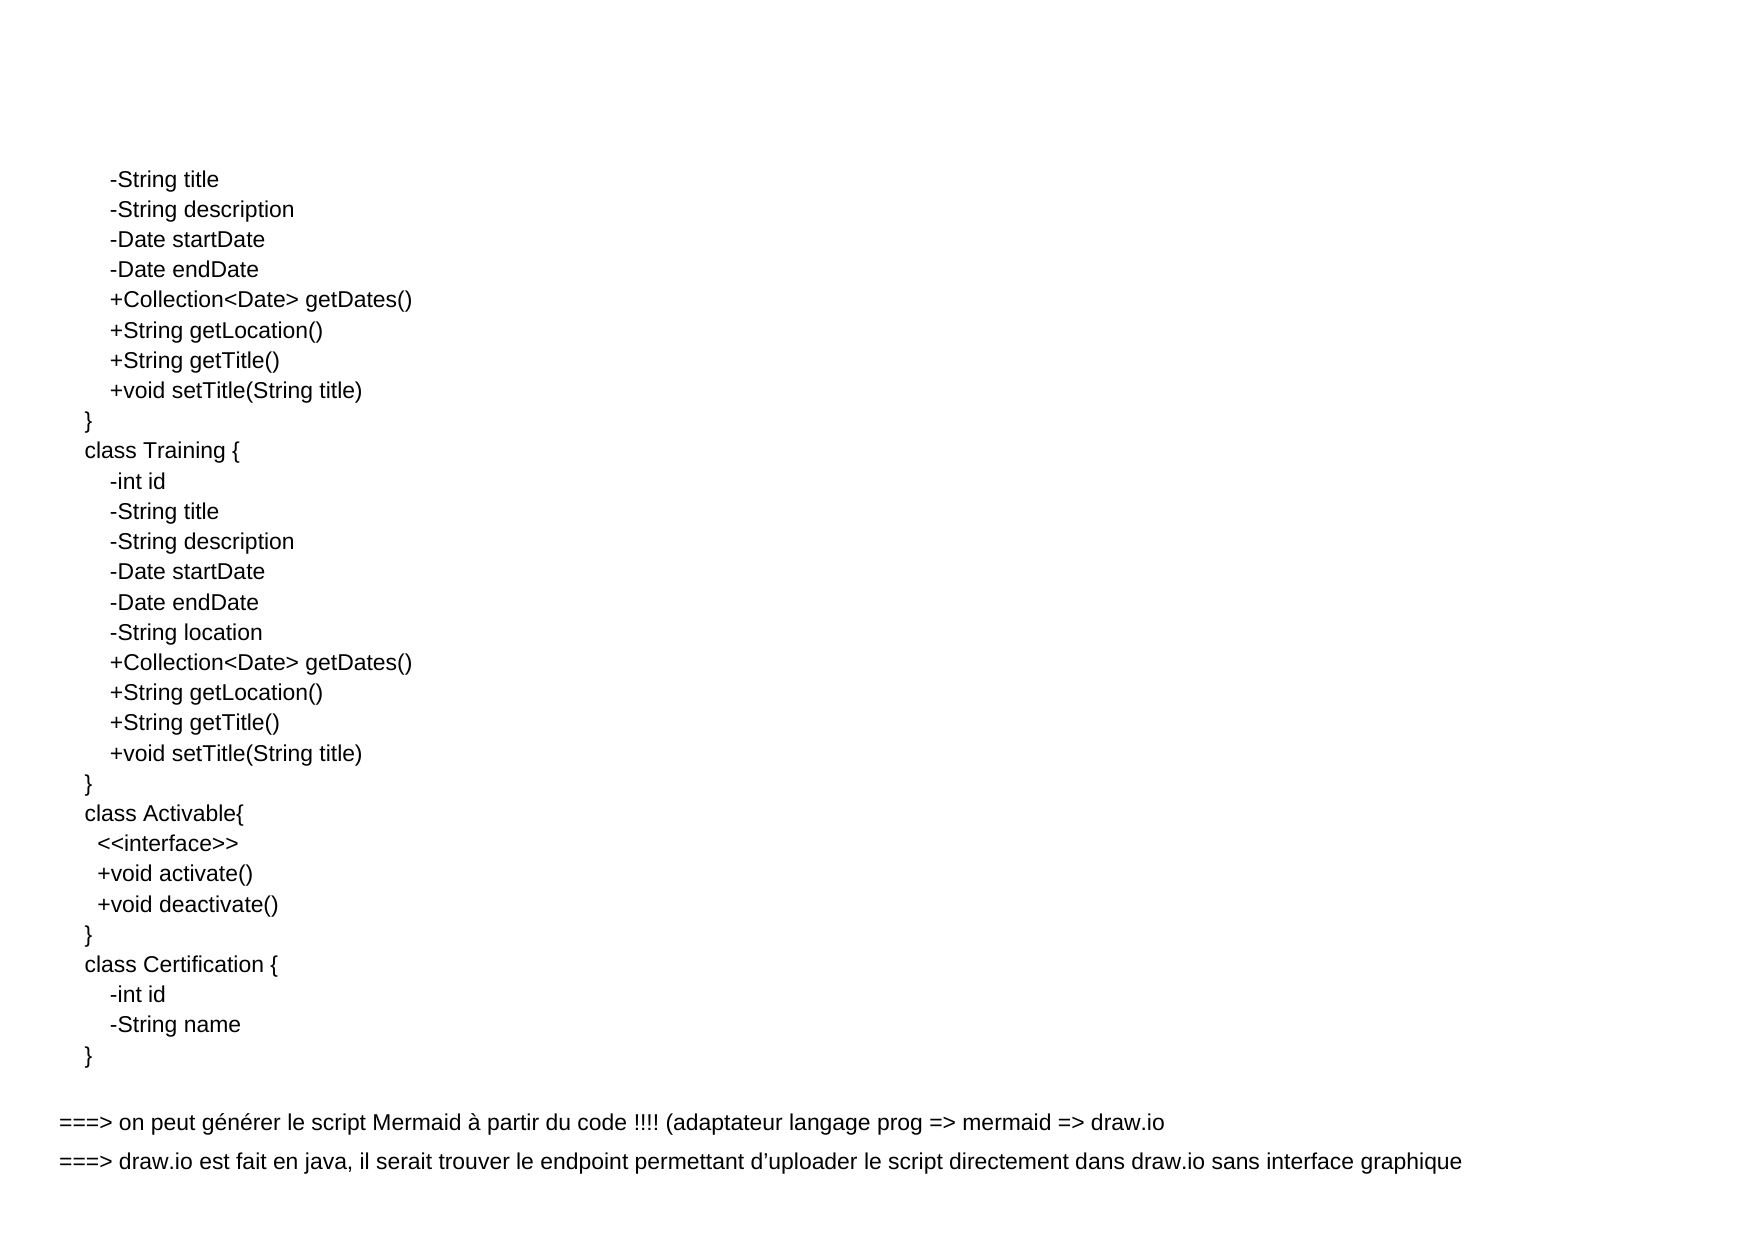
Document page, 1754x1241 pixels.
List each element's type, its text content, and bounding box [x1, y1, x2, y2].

text -String description [59, 528, 1695, 554]
text } [59, 407, 1695, 434]
text class Training { [59, 437, 1695, 464]
text -int id [59, 468, 1695, 494]
text ===> draw.io est fait en java, il serait trouver le endpoint permettant d’uploader le script directement dans draw.io sans interface graphique [59, 1148, 1695, 1174]
text +String getLocation() [59, 317, 1695, 343]
text +void activate() [59, 860, 1695, 887]
text <<interface>> [59, 830, 1695, 857]
text +String getLocation() [59, 679, 1695, 706]
text -String name [59, 1011, 1695, 1038]
text } [59, 770, 1695, 796]
text } [59, 921, 1695, 947]
text +void setTitle(String title) [59, 739, 1695, 766]
text -int id [59, 981, 1695, 1008]
text +Collection<Date> getDates() [59, 286, 1695, 313]
text +Collection<Date> getDates() [59, 649, 1695, 675]
text class Certification { [59, 951, 1695, 977]
text +void setTitle(String title) [59, 377, 1695, 403]
text -String title [59, 498, 1695, 524]
text -Date endDate [59, 256, 1695, 283]
text -String location [59, 619, 1695, 645]
text +String getTitle() [59, 347, 1695, 373]
text -Date startDate [59, 226, 1695, 252]
subtitle ===> on peut générer le script Mermaid à partir du code !!!! (adaptateur langage prog => mermaid => draw.io [59, 1109, 1695, 1136]
text -String title [59, 166, 1695, 192]
text -Date endDate [59, 588, 1695, 615]
text +void deactivate() [59, 891, 1695, 917]
text } [59, 1042, 1695, 1068]
text +String getTitle() [59, 709, 1695, 736]
text -String description [59, 196, 1695, 222]
text class Activable{ [59, 800, 1695, 826]
text -Date startDate [59, 558, 1695, 585]
